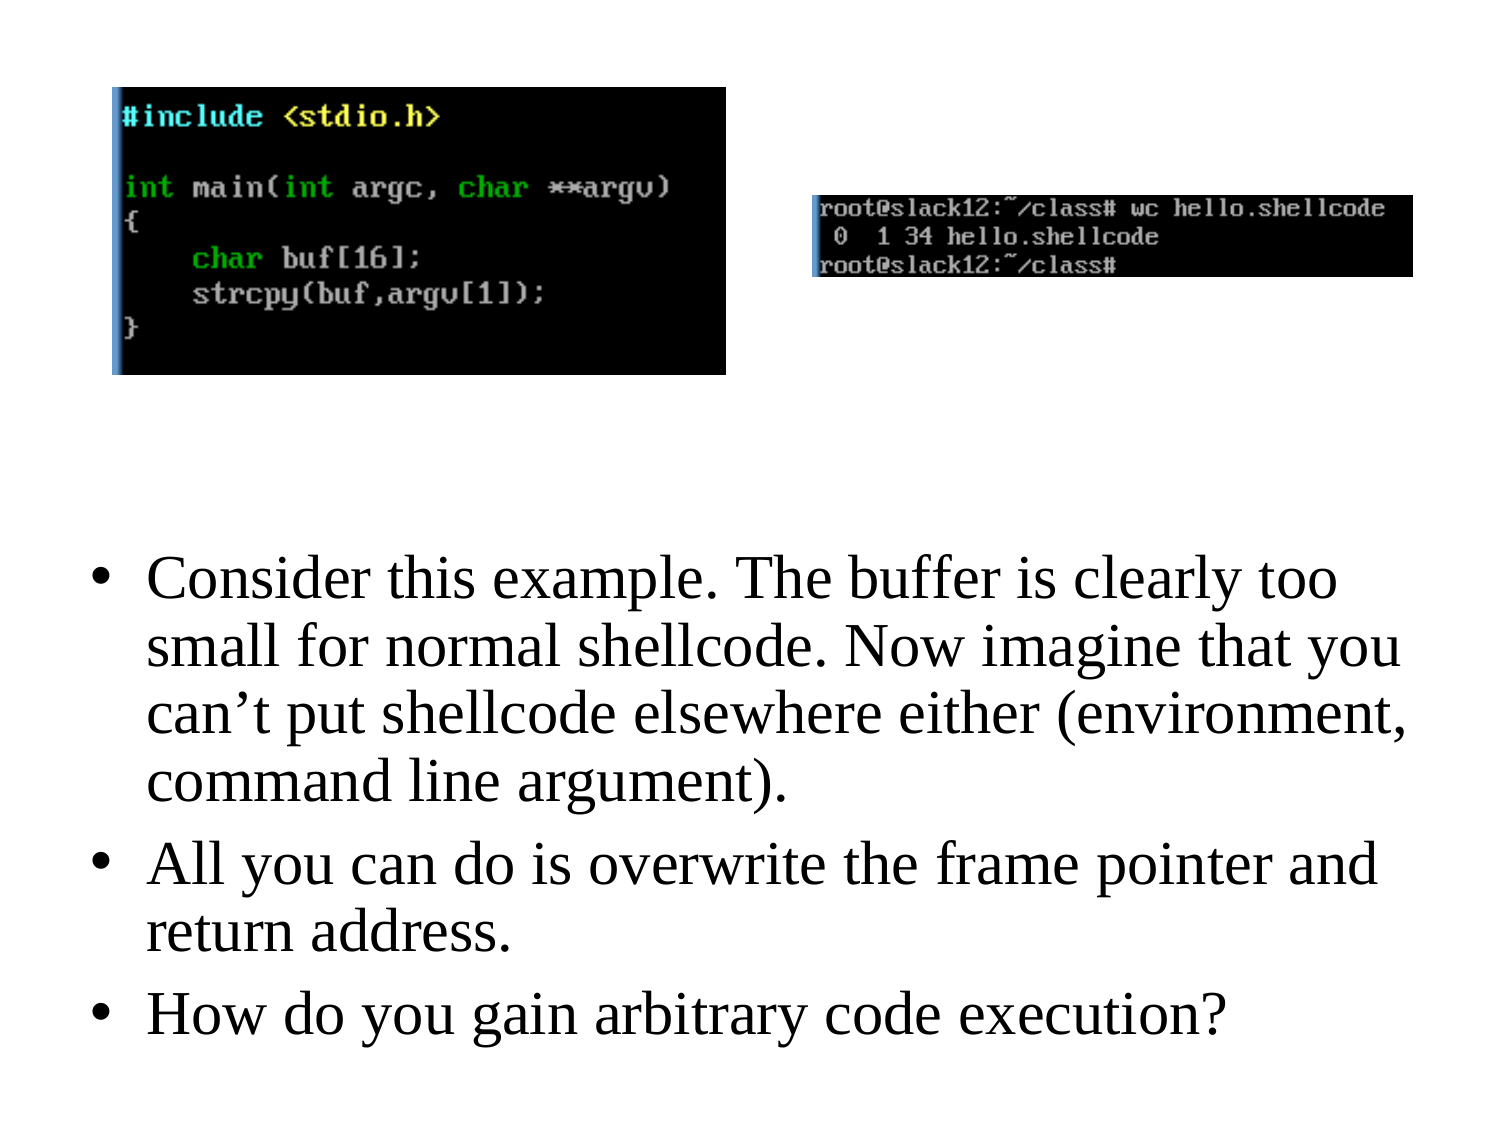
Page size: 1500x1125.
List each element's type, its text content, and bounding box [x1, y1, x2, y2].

list Consider this example. The buffer is clearly too small for normal shellcode. Now imagine that you can’t put shellcode elsewhere either (environment, command line argument). All you can do is overwrite the frame pointer and return address. How do you gain arbitrary code execution? [75, 537, 1426, 1063]
picture [812, 195, 1413, 277]
picture [112, 87, 726, 376]
